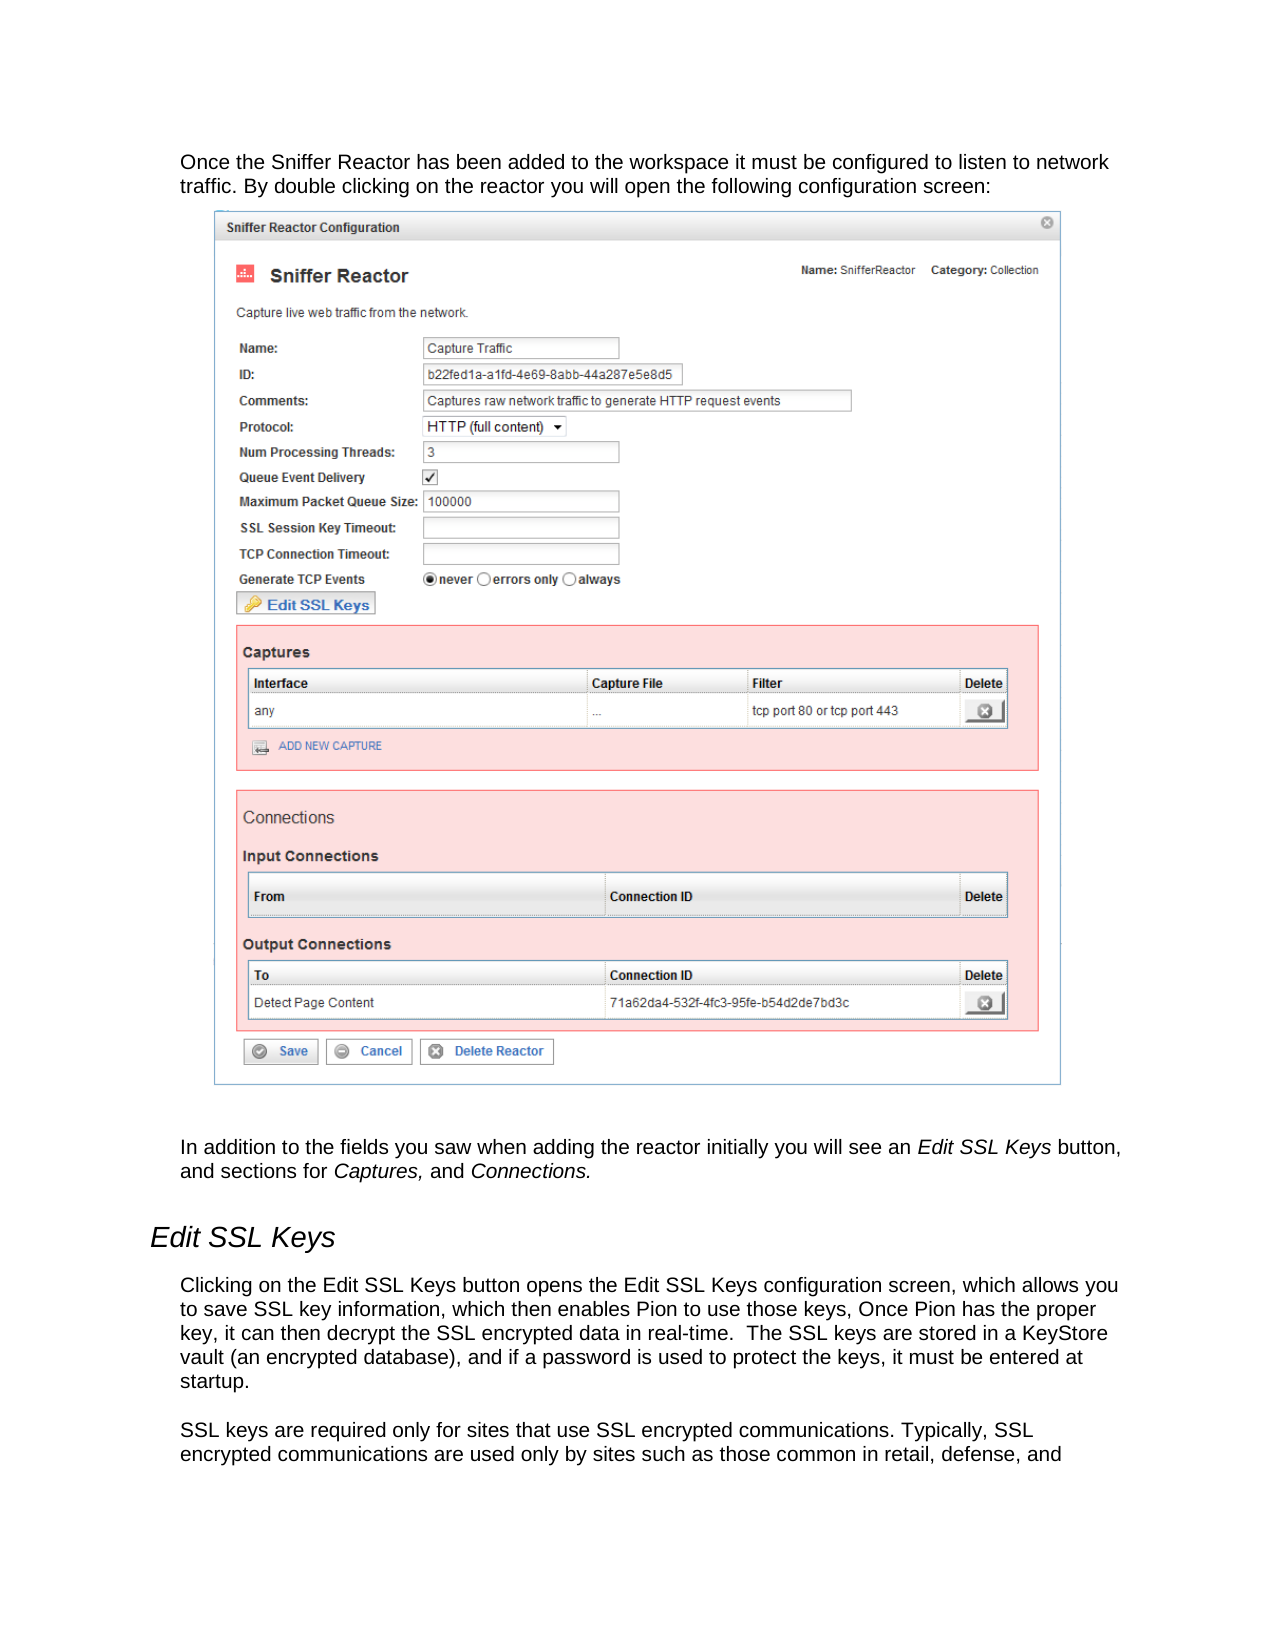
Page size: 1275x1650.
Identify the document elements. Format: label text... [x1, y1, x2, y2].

subtitle Edit SSL Keys [150, 1220, 1125, 1254]
text SSL keys are required only for sites that use SSL encrypted communications. Typically, SSL encrypted communications are used only by sites such as those common in retail, defense, and [180, 1418, 1125, 1466]
picture [213, 210, 1062, 1086]
text Once the Sniffer Reactor has been added to the workspace it must be configured to listen to network traffic. By double clicking on the reactor you will open the following configuration screen: [180, 150, 1125, 198]
text In addition to the fields you saw when adding the reactor initially you will see an Edit SSL Keys button, and sections for Captures, and Connections. [180, 1135, 1125, 1183]
text Clicking on the Edit SSL Keys button opens the Edit SSL Keys configuration screen, which allows you to save SSL key information, which then enables Pion to use those keys, Once Pion has the proper key, it can then decrypt the SSL encrypted data in real-time. The SSL keys are stored in a KeyStore vault (an encrypted database), and if a password is used to protect the keys, it must be entered at startup. [180, 1273, 1125, 1393]
